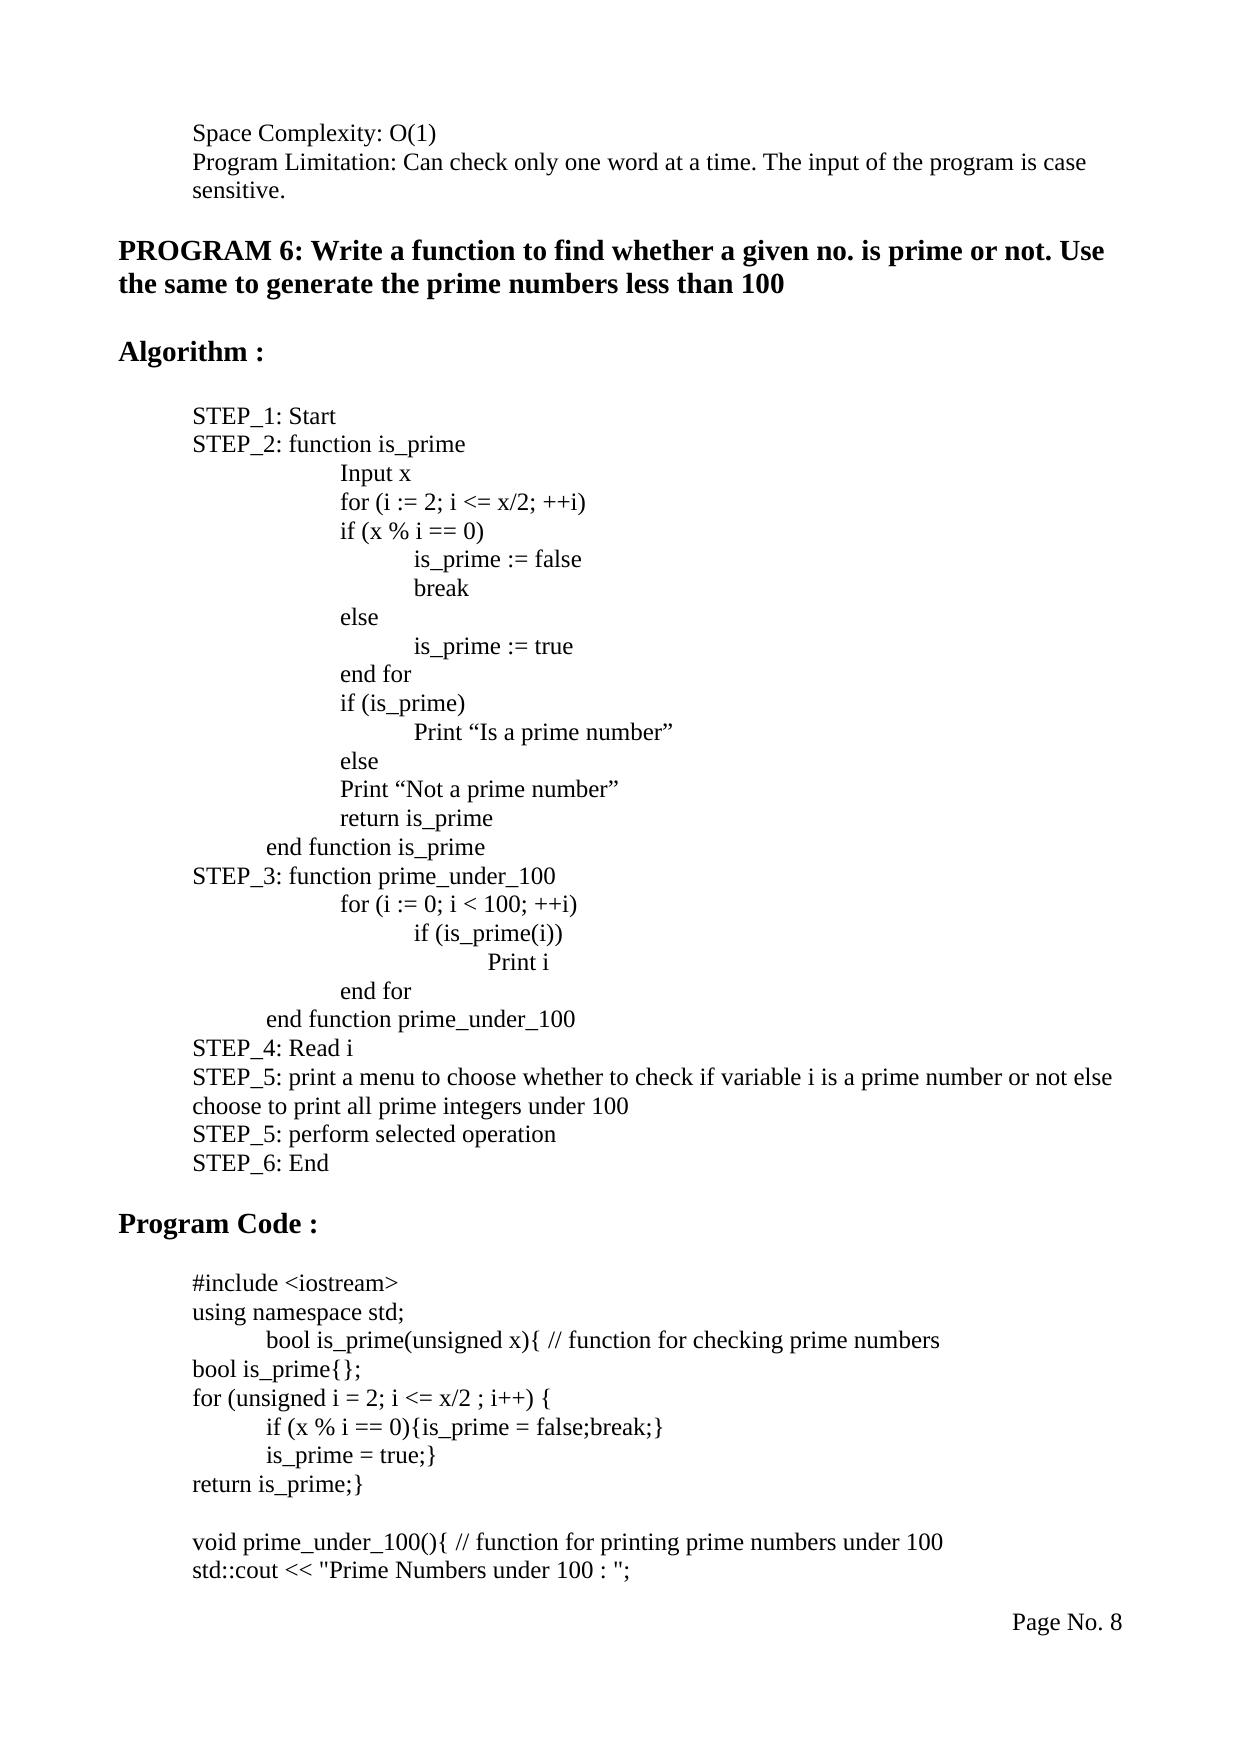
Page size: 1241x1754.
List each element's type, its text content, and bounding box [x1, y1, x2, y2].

text Space Complexity: O(1) [118, 118, 1122, 147]
text bool is_prime{}; [118, 1354, 1122, 1383]
text STEP_3: function prime_under_100 [118, 861, 1122, 889]
text STEP_4: Read i [118, 1033, 1122, 1062]
text else [118, 746, 1122, 774]
text return is_prime;} [118, 1469, 1122, 1498]
text is_prime = true;} [118, 1441, 1122, 1469]
text STEP_6: End [118, 1148, 1122, 1177]
text break [118, 573, 1122, 602]
text bool is_prime(unsigned x){ // function for checking prime numbers [118, 1326, 1122, 1354]
text if (is_prime(i)) [118, 918, 1122, 947]
text else [118, 602, 1122, 631]
text return is_prime [118, 803, 1122, 832]
text if (is_prime) [118, 688, 1122, 717]
text if (x % i == 0){is_prime = false;break;} [118, 1412, 1122, 1441]
text for (unsigned i = 2; i <= x/2 ; i++) { [118, 1383, 1122, 1412]
text if (x % i == 0) [118, 516, 1122, 544]
text PROGRAM 6: Write a function to find whether a given no. is prime or not. Use the same to generate the prime numbers less than 100 [118, 233, 1122, 300]
text for (i := 0; i < 100; ++i) [118, 889, 1122, 918]
text is_prime := false [118, 544, 1122, 573]
text Program Limitation: Can check only one word at a time. The input of the program is case sensitive. [118, 147, 1122, 204]
text end for [118, 659, 1122, 688]
text using namespace std; [118, 1297, 1122, 1326]
text Print i [118, 947, 1122, 976]
text STEP_2: function is_prime [118, 429, 1122, 458]
text #include <iostream> [118, 1268, 1122, 1297]
text STEP_5: perform selected operation [118, 1119, 1122, 1148]
text STEP_1: Start [118, 401, 1122, 429]
text is_prime := true [118, 631, 1122, 659]
text Input x [118, 458, 1122, 487]
text STEP_5: print a menu to choose whether to check if variable i is a prime number or not else choose to print all prime integers under 100 [118, 1062, 1122, 1119]
text Program Code : [118, 1206, 1122, 1239]
text Print “Is a prime number” [118, 717, 1122, 746]
text for (i := 2; i <= x/2; ++i) [118, 487, 1122, 516]
text std::cout << "Prime Numbers under 100 : "; [118, 1556, 1122, 1584]
text end function is_prime [118, 832, 1122, 861]
text end for [118, 976, 1122, 1004]
text Print “Not a prime number” [118, 774, 1122, 803]
text Algorithm : [118, 334, 1122, 367]
text void prime_under_100(){ // function for printing prime numbers under 100 [118, 1527, 1122, 1556]
text end function prime_under_100 [118, 1004, 1122, 1033]
